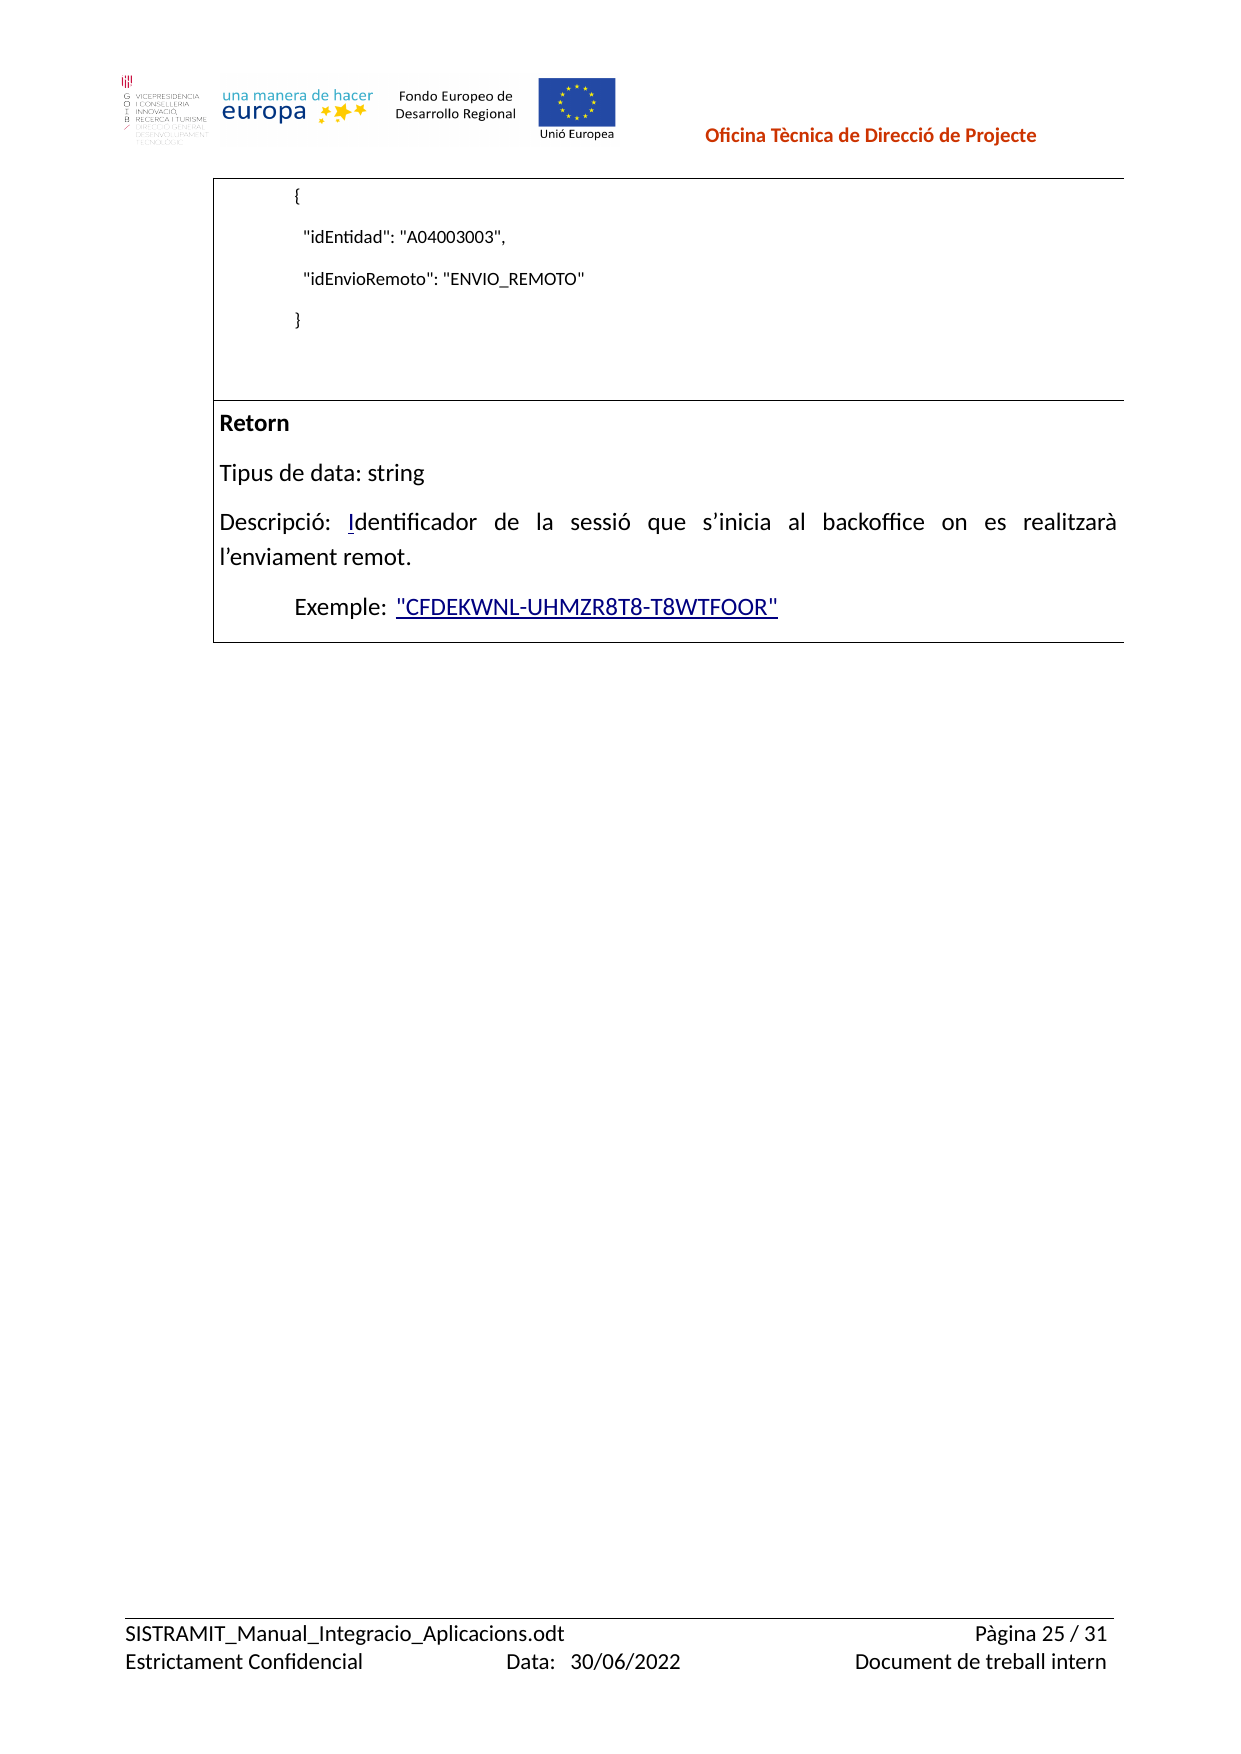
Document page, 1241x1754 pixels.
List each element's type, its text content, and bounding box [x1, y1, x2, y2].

table_cell { "idEntidad": "A04003003", "idEnvioRemoto": "ENVIO_REMOTO" } [214, 179, 1124, 400]
table_cell Retorn Tipus de data: string Descripció: Identificador de la sessió que s’inicia al backoffice on es realitzarà l’enviament remot. Exemple: "CFDEKWNL-UHMZR8T8-T8WTFOOR" [214, 401, 1124, 642]
picture [219, 73, 621, 147]
picture [118, 73, 213, 147]
